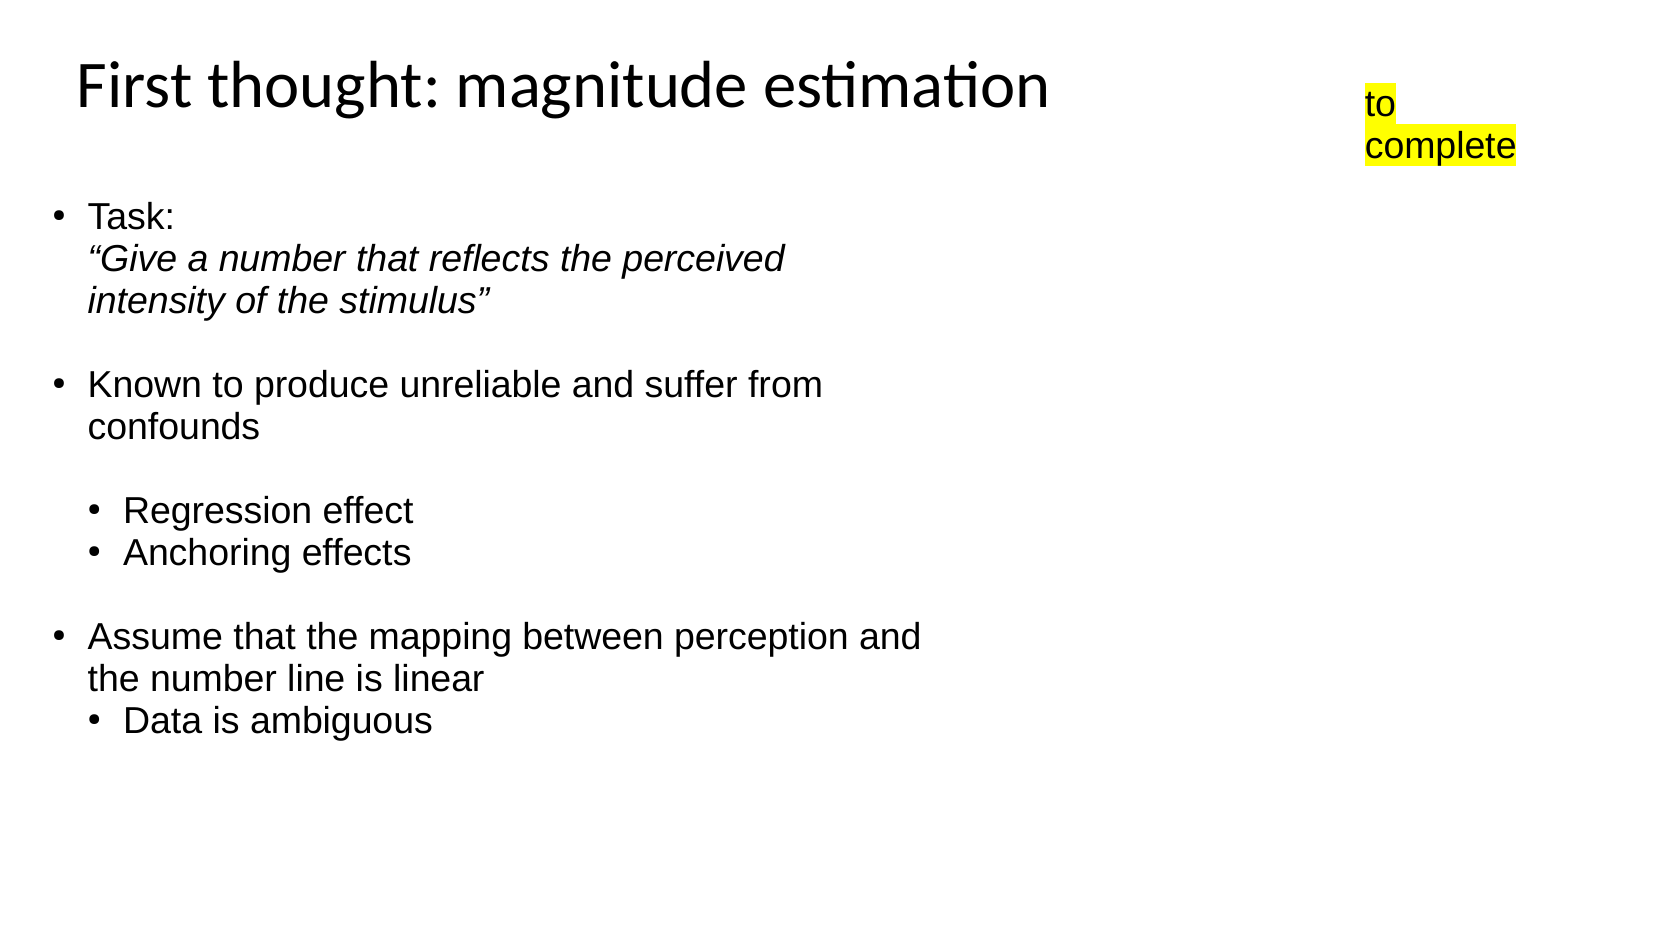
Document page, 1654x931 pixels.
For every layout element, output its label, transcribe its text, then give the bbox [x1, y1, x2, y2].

text_box Task: “Give a number that reflects the perceived intensity of the stimulus” Known to produce unreliable and suffer from confounds Regression effect Anchoring effects Assume that the mapping between perception and the number line is linear Data is ambiguous [37, 146, 938, 791]
text_box to complete [1350, 75, 1538, 174]
title First thought: magnitude estimation [76, 13, 1565, 169]
